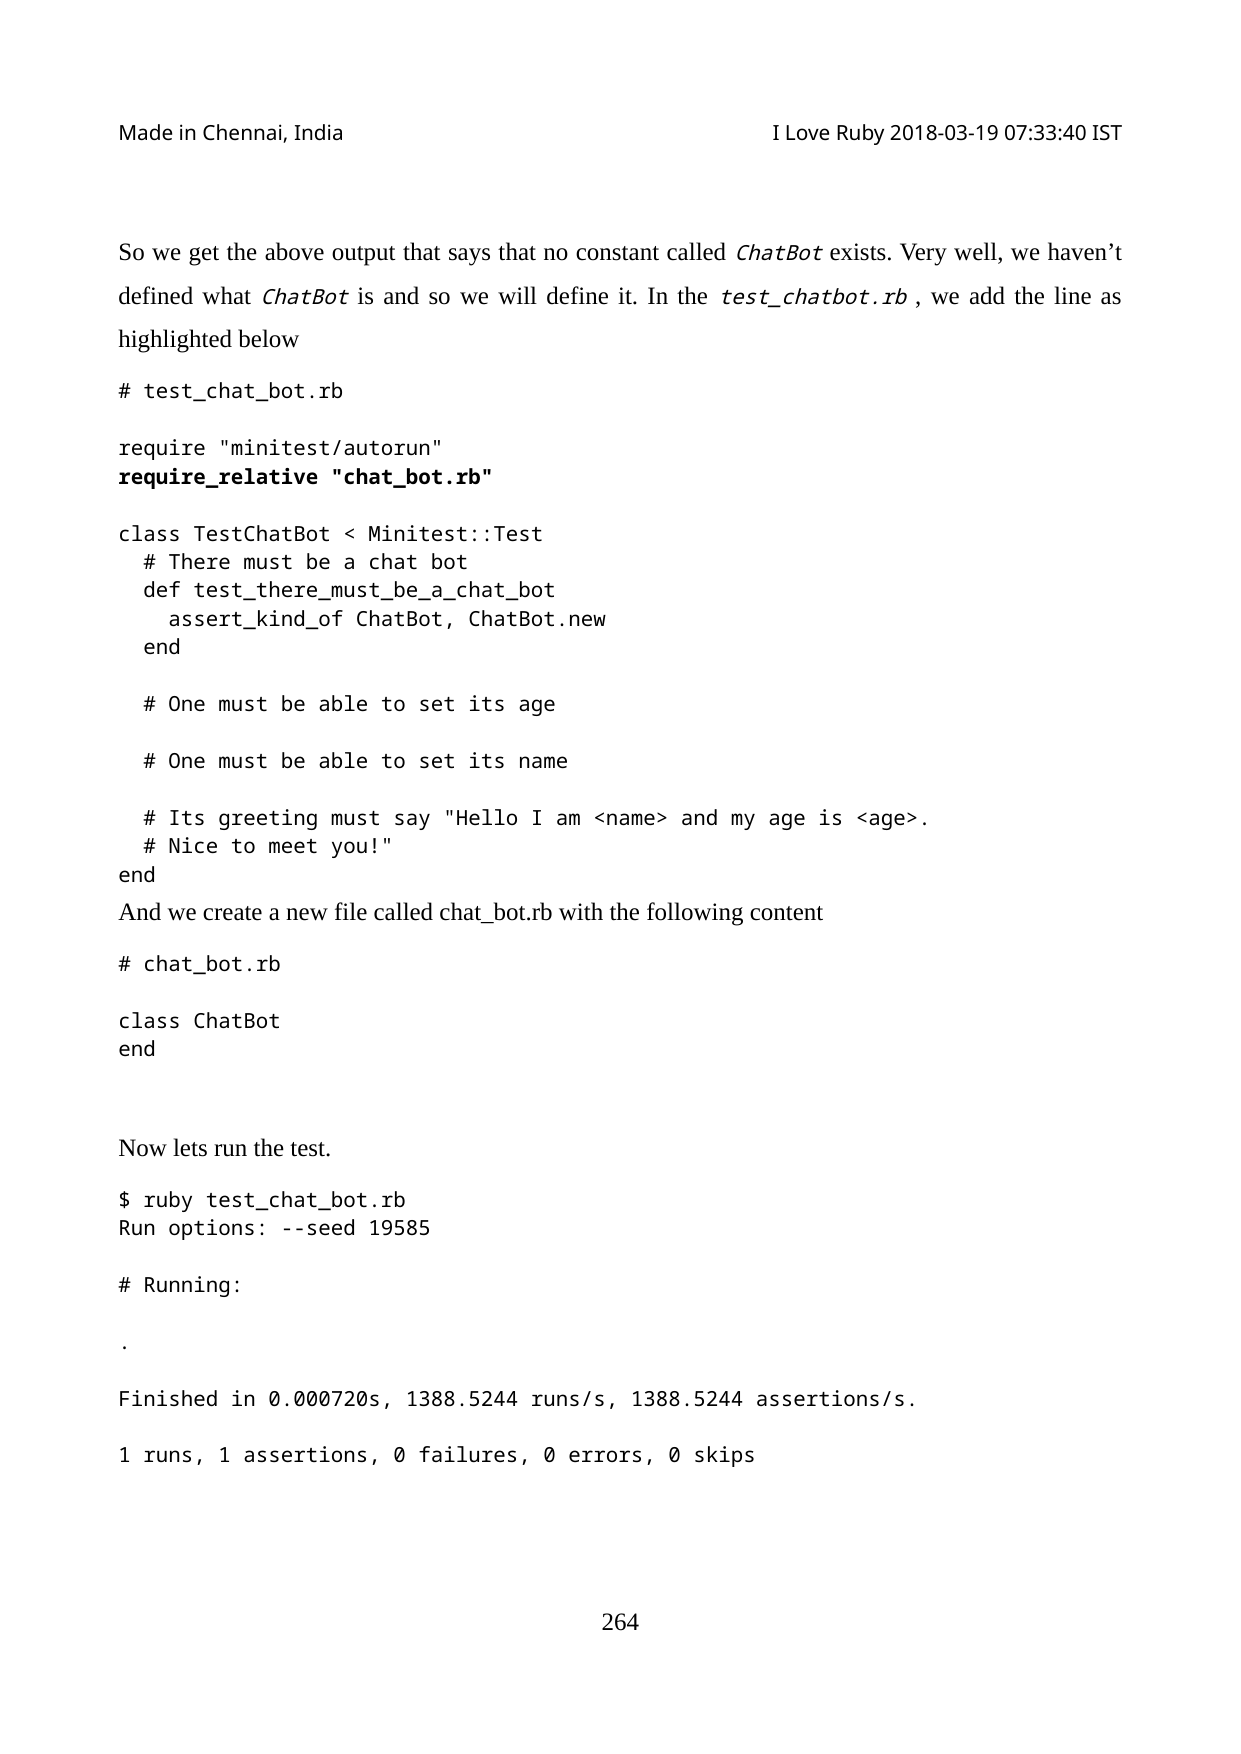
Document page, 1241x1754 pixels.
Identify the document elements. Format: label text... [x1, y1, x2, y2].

text Finished in 0.000720s, 1388.5244 runs/s, 1388.5244 assertions/s. [118, 1384, 1122, 1412]
text 1 runs, 1 assertions, 0 failures, 0 errors, 0 skips [118, 1441, 1122, 1469]
text end [118, 632, 1122, 661]
text # Nice to meet you!" [118, 832, 1122, 860]
text # There must be a chat bot [118, 547, 1122, 576]
text # test_chat_bot.rb [118, 377, 1122, 405]
text # One must be able to set its age [118, 689, 1122, 718]
text . [118, 1327, 1122, 1355]
text require_relative "chat_bot.rb" [118, 462, 1122, 490]
text Run options: --seed 19585 [118, 1213, 1122, 1242]
text # chat_bot.rb [118, 949, 1122, 978]
text # Its greeting must say "Hello I am <name> and my age is <age>. [118, 803, 1122, 832]
text def test_there_must_be_a_chat_bot [118, 576, 1122, 604]
text class TestChatBot < Minitest::Test [118, 519, 1122, 547]
text require "minitest/autorun" [118, 433, 1122, 462]
text So we get the above output that says that no constant called ChatBot exists. Very well, we haven’t defined what ChatBot is and so we will define it. In the test_chatbot.rb , we add the line as highlighted below [118, 237, 1122, 353]
text Now lets run the test. [118, 1133, 1122, 1161]
text assert_kind_of ChatBot, ChatBot.new [118, 604, 1122, 632]
text # Running: [118, 1270, 1122, 1298]
text class ChatBot [118, 1006, 1122, 1034]
text end [118, 1034, 1122, 1063]
text end [118, 860, 1122, 888]
text # One must be able to set its name [118, 746, 1122, 775]
text $ ruby test_chat_bot.rb [118, 1185, 1122, 1213]
text And we create a new file called chat_bot.rb with the following content [118, 897, 1122, 926]
